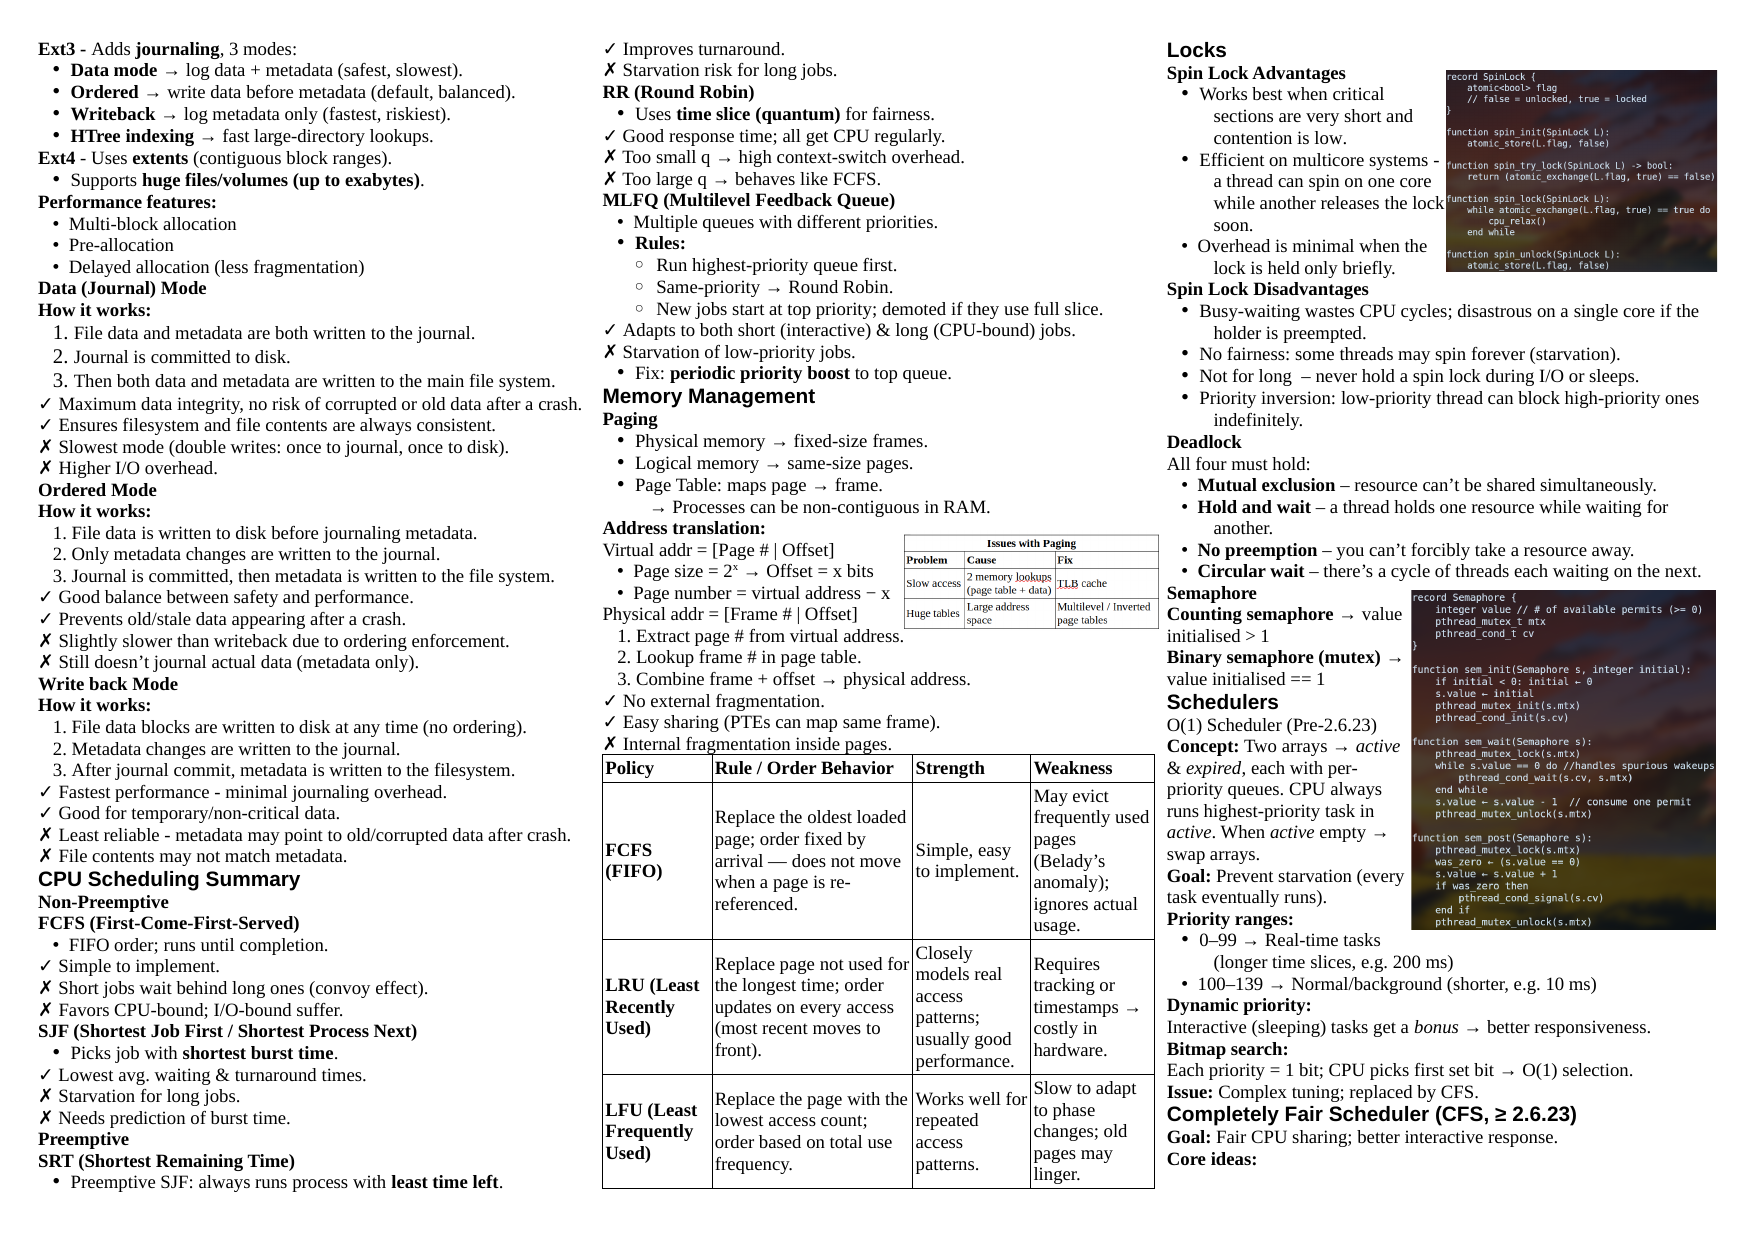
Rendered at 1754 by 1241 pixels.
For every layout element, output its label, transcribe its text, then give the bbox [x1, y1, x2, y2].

list Then both data and metadata are written to the main file system. [53, 368, 587, 392]
list After journal commit, metadata is written to the filesystem. [53, 759, 587, 781]
list Data mode → log data + metadata (safest, slowest). [53, 59, 587, 81]
text Address translation: [602, 517, 1152, 539]
list Hold and wait – a thread holds one resource while waiting for another. [1181, 496, 1716, 539]
text ✗ Slowest mode (double writes: once to journal, once to disk). [38, 436, 587, 457]
text Preemptive [38, 1128, 587, 1150]
text ✓ No external fragmentation. [602, 689, 1152, 711]
text Ext4 - Uses extents (contiguous block ranges). [38, 147, 587, 169]
list Only metadata changes are written to the journal. [53, 543, 587, 565]
text Spin Lock Advantages [1167, 62, 1716, 83]
subtitle Locks [1167, 38, 1716, 62]
table_cell Replace the oldest loaded page; order fixed by arrival — does not move when a page is re-referenced. [713, 783, 912, 939]
list Rules: [617, 232, 1152, 254]
table_cell Slow to adapt to phase changes; old pages may linger. [1031, 1075, 1154, 1188]
text ✗ File contents may not match metadata. [38, 845, 587, 867]
text SJF (Shortest Job First / Shortest Process Next) [38, 1020, 587, 1042]
text Write back Mode [38, 673, 587, 694]
text Concept: Two arrays → active & expired, each with per-priority queues. CPU always runs highest-priority task in active. When active empty → swap arrays. [1167, 735, 1411, 864]
text Data (Journal) Mode [38, 277, 587, 299]
list FIFO order; runs until completion. [53, 934, 587, 955]
text Bitmap search: Each priority = 1 bit; CPU picks first set bit → O(1) selection. [1167, 1037, 1716, 1081]
list Physical memory → fixed-size frames. [617, 429, 1152, 452]
table_cell Requires tracking or timestamps → costly in hardware. [1031, 940, 1154, 1074]
text Paging [602, 408, 1152, 429]
list Pre-allocation [53, 234, 587, 256]
list Priority inversion: low-priority thread can block high-priority ones indefinitely. [1181, 387, 1716, 431]
list Run highest-priority queue first. [632, 254, 1152, 276]
text ✓ Adapts to both short (interactive) & long (CPU-bound) jobs. [602, 319, 1152, 341]
text ✗ Higher I/O overhead. [38, 457, 587, 479]
text Goal: Prevent starvation (every task eventually runs). [1167, 864, 1411, 908]
list Picks job with shortest burst time. [53, 1042, 587, 1064]
list Journal is committed, then metadata is written to the file system. [53, 565, 587, 586]
text All four must hold: [1167, 452, 1716, 474]
text Physical addr = [Frame # | Offset] [602, 603, 901, 625]
text ✓ Maximum data integrity, no risk of corrupted or old data after a crash. [38, 392, 587, 414]
text ✓ Improves turnaround. [602, 38, 1152, 59]
text ✓ Simple to implement. [38, 955, 587, 977]
list Works best when critical sections are very short and contention is low. [1181, 83, 1446, 148]
table_header Policy [603, 755, 712, 782]
list Metadata changes are written to the journal. [53, 737, 587, 759]
table_cell FCFS (FIFO) [603, 783, 712, 939]
text Priority ranges: [1167, 908, 1411, 929]
text Goal: Fair CPU sharing; better interactive response. [1167, 1126, 1716, 1148]
list Multiple queues with different priorities. [617, 211, 1152, 232]
list Mutual exclusion – resource can’t be shared simultaneously. [1181, 474, 1716, 496]
text Non-Preemptive [38, 891, 587, 912]
table_cell May evict frequently used pages (Belady’s anomaly); ignores actual usage. [1031, 783, 1154, 939]
list Not for long – never hold a spin lock during I/O or sleeps. [1181, 365, 1716, 387]
list Supports huge files/volumes (up to exabytes). [53, 169, 587, 191]
text ✗ Too small q → high context-switch overhead. [602, 146, 1152, 168]
text ✗ Starvation risk for long jobs. [602, 59, 1152, 81]
text Deadlock [1167, 431, 1716, 452]
text ✗ Slightly slower than writeback due to ordering enforcement. [38, 629, 587, 651]
text ✗ Short jobs wait behind long ones (convoy effect). [38, 977, 587, 998]
list Circular wait – there’s a cycle of threads each waiting on the next. [1181, 560, 1716, 582]
list Same-priority → Round Robin. [632, 276, 1152, 297]
table_cell Simple, easy to implement. [913, 783, 1030, 939]
text ✓ Easy sharing (PTEs can map same frame). [602, 711, 1152, 733]
subtitle Completely Fair Scheduler (CFS, ≥ 2.6.23) [1167, 1102, 1716, 1126]
list Ordered → write data before metadata (default, balanced). [53, 81, 587, 103]
list Multi-block allocation [53, 212, 587, 234]
list New jobs start at top priority; demoted if they use full slice. [632, 297, 1152, 319]
list Page Table: maps page → frame. [617, 473, 1152, 496]
list File data is written to disk before journaling metadata. [53, 522, 587, 543]
text Ordered Mode [38, 479, 587, 500]
list Combine frame + offset → physical address. [617, 668, 1152, 689]
table_cell Replace the page with the lowest access count; order based on total use frequency. [713, 1075, 912, 1188]
picture [901, 530, 1162, 631]
list Fix: periodic priority boost to top queue. [617, 362, 1152, 384]
text Core ideas: [1167, 1148, 1716, 1169]
list Writeback → log metadata only (fastest, riskiest). [53, 103, 587, 125]
list 0–99 → Real-time tasks (longer time slices, e.g. 200 ms) [1181, 929, 1716, 973]
picture [1446, 70, 1718, 272]
list → Processes can be non-contiguous in RAM. [617, 496, 1152, 517]
text Issue: Complex tuning; replaced by CFS. [1167, 1081, 1716, 1102]
text How it works: [38, 500, 587, 522]
subtitle Memory Management [602, 384, 1152, 408]
text Performance features: [38, 191, 587, 212]
list Extract page # from virtual address. [617, 625, 1152, 646]
list Lookup frame # in page table. [617, 646, 1152, 668]
list File data and metadata are both written to the journal. [53, 320, 587, 344]
table_header Rule / Order Behavior [713, 755, 912, 782]
text Dynamic priority: Interactive (sleeping) tasks get a bonus → better responsiveness. [1167, 994, 1716, 1037]
text ✓ Good response time; all get CPU regularly. [602, 124, 1152, 146]
text ✓ Good for temporary/non-critical data. [38, 802, 587, 824]
text Semaphore [1167, 582, 1716, 603]
text O(1) Scheduler (Pre-2.6.23) [1167, 713, 1411, 735]
text ✓ Lowest avg. waiting & turnaround times. [38, 1064, 587, 1085]
text SRT (Shortest Remaining Time) [38, 1150, 587, 1171]
text ✗ Too large q → behaves like FCFS. [602, 168, 1152, 189]
text ✓ Prevents old/stale data appearing after a crash. [38, 608, 587, 629]
table_header Strength [913, 755, 1030, 782]
table_cell LRU (Least Recently Used) [603, 940, 712, 1074]
list 100–139 → Normal/background (shorter, e.g. 10 ms) [1181, 973, 1716, 994]
table_header Weakness [1031, 755, 1154, 782]
list HTree indexing → fast large-directory lookups. [53, 125, 587, 147]
table_cell Works well for repeated access patterns. [913, 1075, 1030, 1188]
text ✗ Least reliable - metadata may point to old/corrupted data after crash. [38, 824, 587, 845]
text Counting semaphore → value initialised > 1 [1167, 603, 1411, 646]
text Spin Lock Disadvantages [1167, 278, 1716, 300]
text RR (Round Robin) [602, 81, 1152, 102]
list Preemptive SJF: always runs process with least time left. [53, 1171, 587, 1193]
list Page number = virtual address − x [617, 582, 901, 603]
text ✗ Still doesn’t journal actual data (metadata only). [38, 651, 587, 673]
text Virtual addr = [Page # | Offset] [602, 539, 901, 560]
list Logical memory → same-size pages. [617, 452, 1152, 473]
list Overhead is minimal when the lock is held only briefly. [1181, 235, 1716, 278]
list No fairness: some threads may spin forever (starvation). [1181, 343, 1716, 365]
table_cell LFU (Least Frequently Used) [603, 1075, 712, 1188]
text ✓ Fastest performance - minimal journaling overhead. [38, 781, 587, 802]
picture [1411, 590, 1716, 930]
text ✗ Starvation of low-priority jobs. [602, 341, 1152, 362]
text How it works: [38, 299, 587, 320]
text ✗ Favors CPU-bound; I/O-bound suffer. [38, 998, 587, 1020]
subtitle Schedulers [1167, 689, 1411, 713]
list Page size = 2x → Offset = x bits [617, 560, 901, 582]
list Busy-waiting wastes CPU cycles; disastrous on a single core if the holder is preempted. [1181, 300, 1716, 343]
list Uses time slice (quantum) for fairness. [617, 102, 1152, 124]
list File data blocks are written to disk at any time (no ordering). [53, 716, 587, 737]
text ✗ Internal fragmentation inside pages. [602, 733, 1152, 754]
table_cell Closely models real access patterns; usually good performance. [913, 940, 1030, 1074]
list Efficient on multicore systems - a thread can spin on one core while another releases the lock soon. [1181, 148, 1446, 235]
subtitle CPU Scheduling Summary [38, 867, 587, 891]
text FCFS (First-Come-First-Served) [38, 912, 587, 934]
list Journal is committed to disk. [53, 344, 587, 368]
text How it works: [38, 694, 587, 716]
text ✗ Needs prediction of burst time. [38, 1107, 587, 1128]
text ✓ Ensures filesystem and file contents are always consistent. [38, 414, 587, 436]
table_cell Replace page not used for the longest time; order updates on every access (most recent moves to front). [713, 940, 912, 1074]
list Delayed allocation (less fragmentation) [53, 256, 587, 277]
text ✗ Starvation for long jobs. [38, 1085, 587, 1107]
text Binary semaphore (mutex) → value initialised == 1 [1167, 646, 1411, 689]
text MLFQ (Multilevel Feedback Queue) [602, 189, 1152, 211]
list No preemption – you can’t forcibly take a resource away. [1181, 539, 1716, 560]
text ✓ Good balance between safety and performance. [38, 586, 587, 608]
text Ext3 - Adds journaling, 3 modes: [38, 38, 587, 59]
